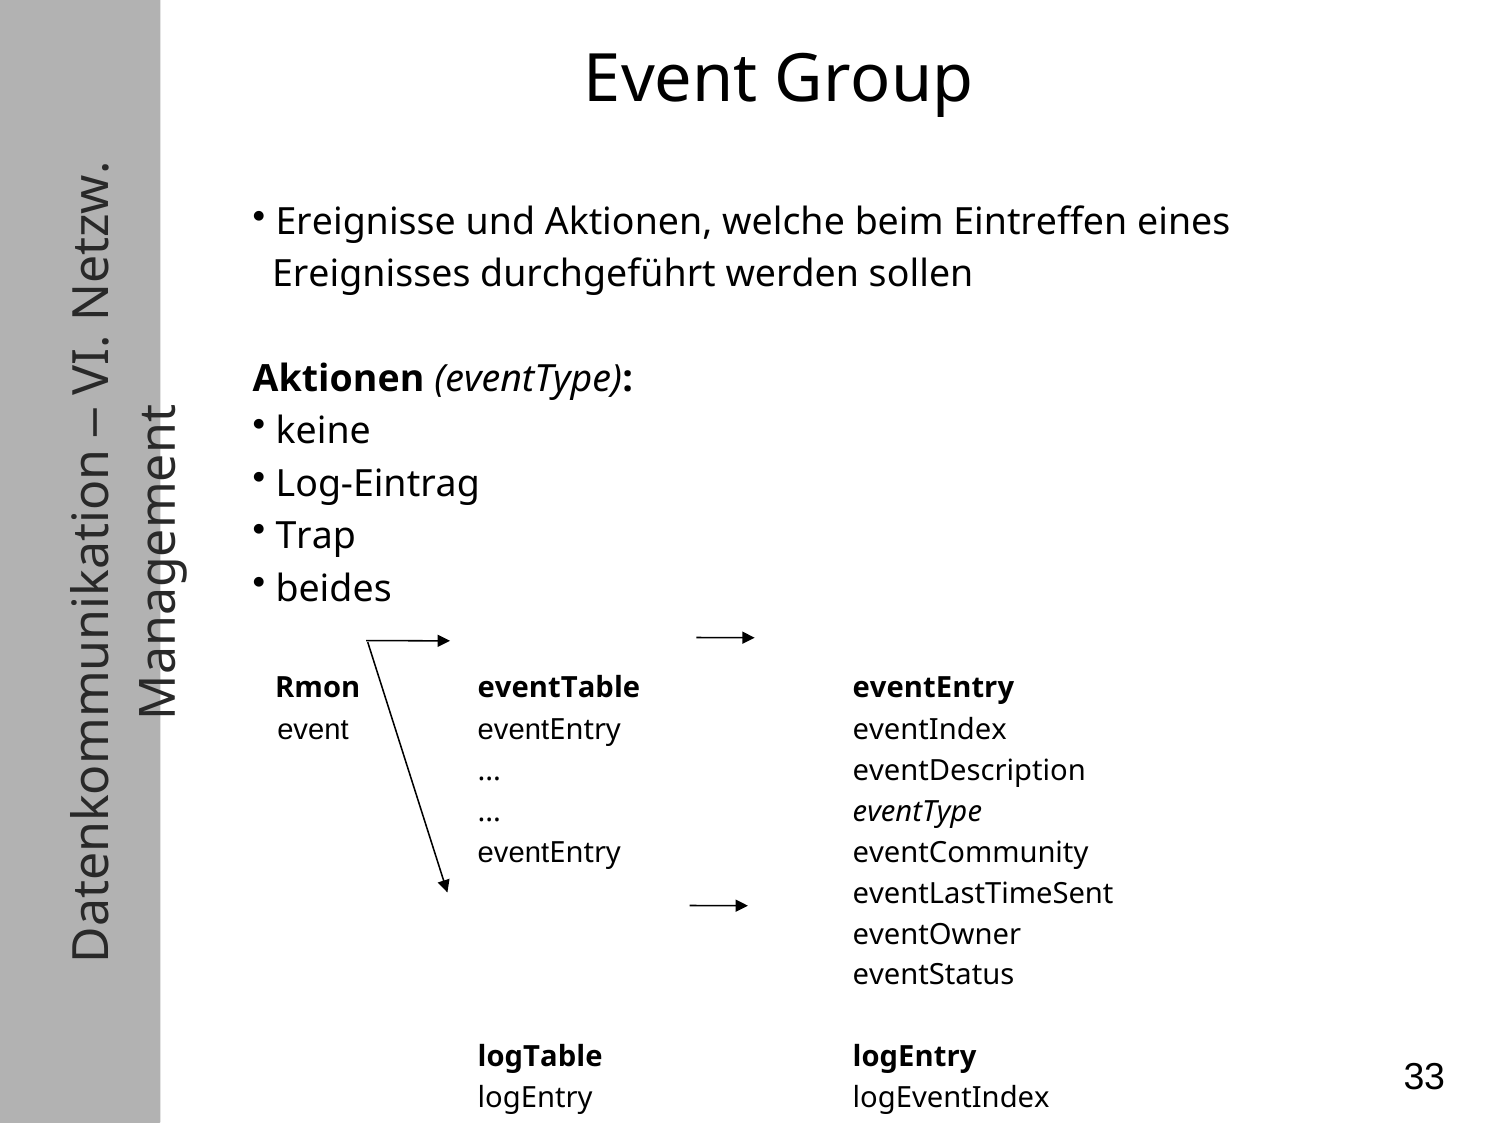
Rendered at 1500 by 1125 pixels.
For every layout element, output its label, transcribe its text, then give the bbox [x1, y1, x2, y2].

text_box [0, 0, 160, 1123]
text_box [1403, 1056, 1479, 1106]
text_box Ereignisse und Aktionen, welche beim Eintreffen eines Ereignisses durchgeführt werden sollen Aktionen (eventType): keine Log-Eintrag Trap beides Rmon eventTable eventEntry event eventEntry eventIndex ... eventDescription ... eventType eventEntry eventCommunity eventLastTimeSent eventOwner eventStatus logTable logEntry logEntry logEventIndex logIndex logTime logDescription [237, 187, 1448, 1125]
text_box Event Group [577, 27, 981, 123]
text_box Datenkommunikation – VI. Netzw. Management [47, 1, 178, 1124]
